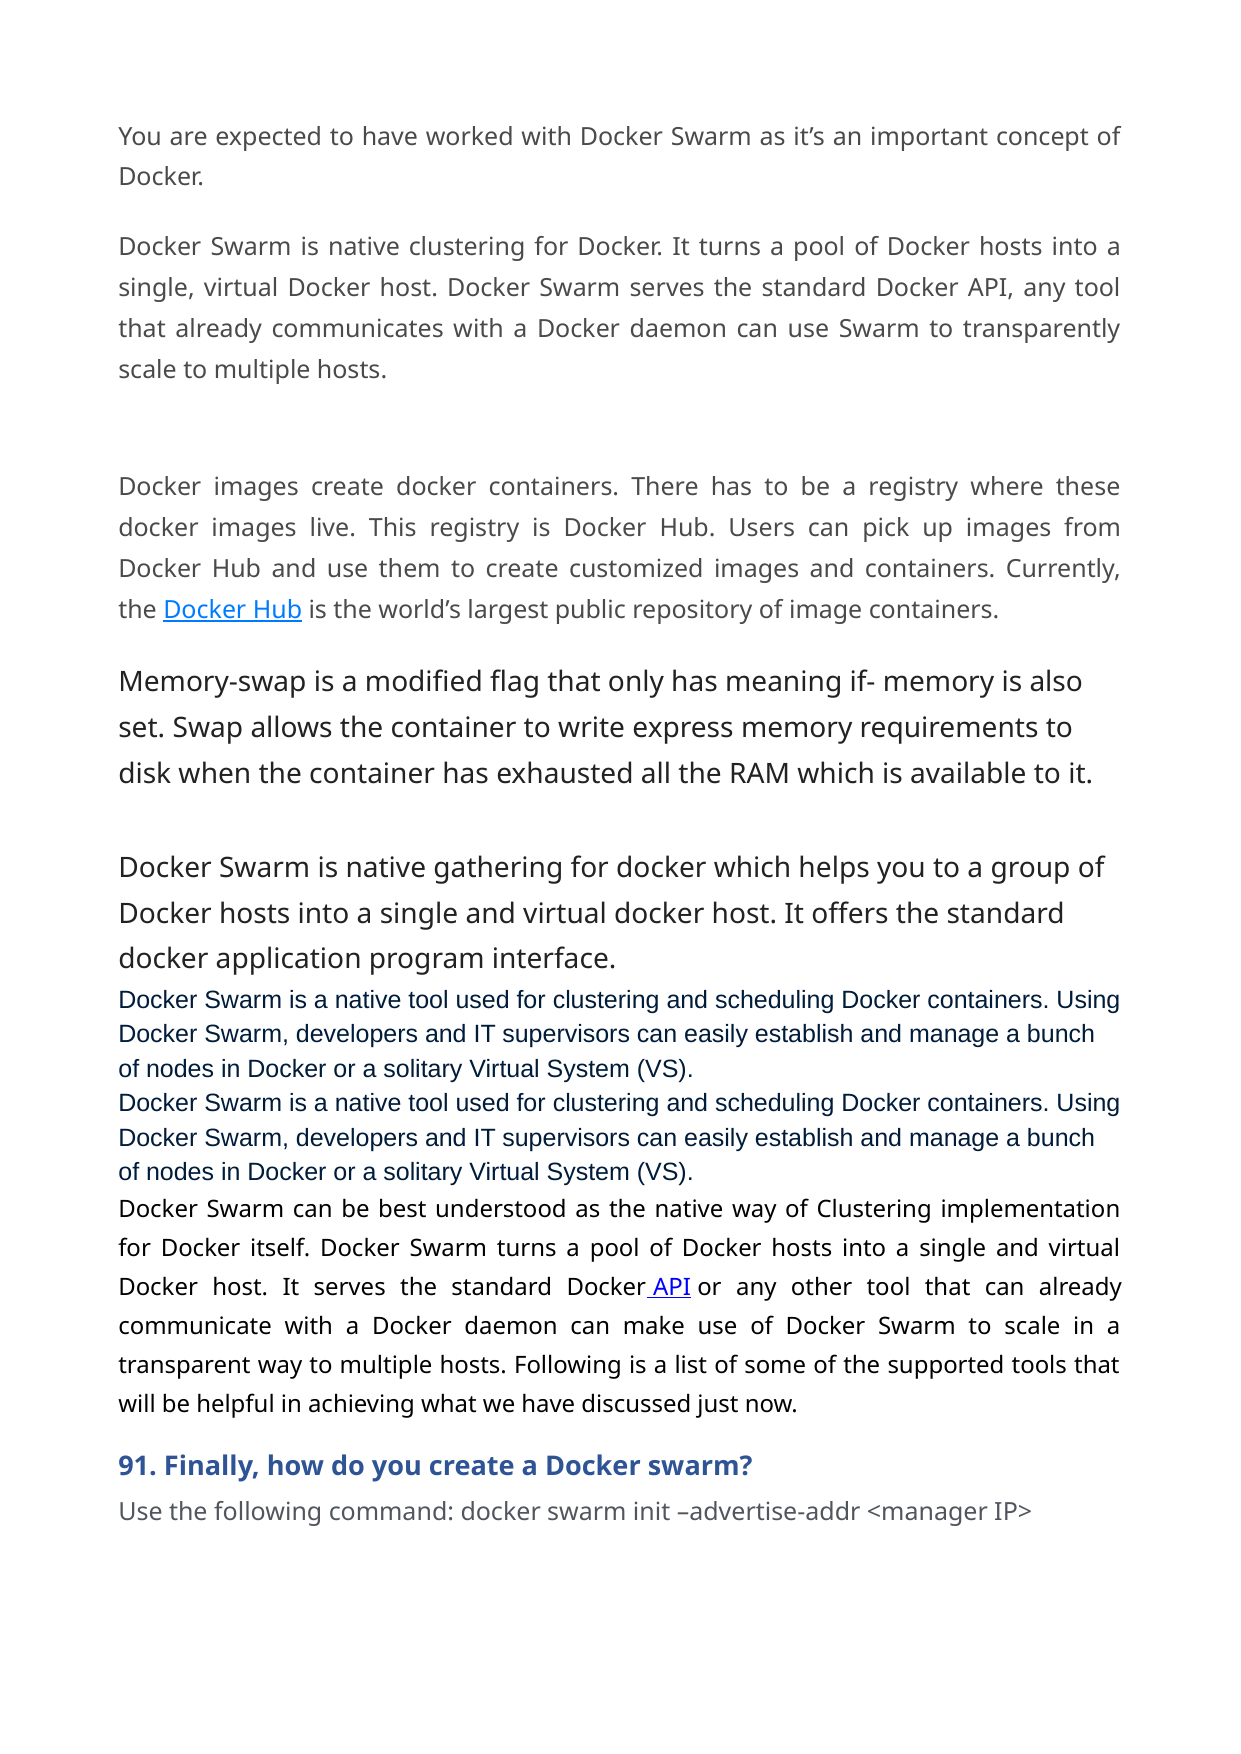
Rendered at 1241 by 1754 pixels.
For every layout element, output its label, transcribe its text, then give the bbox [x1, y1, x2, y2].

text You are expected to have worked with Docker Swarm as it’s an important concept of Docker. [118, 118, 1122, 193]
text Docker Swarm can be best understood as the native way of Clustering implementation for Docker itself. Docker Swarm turns a pool of Docker hosts into a single and virtual Docker host. It serves the standard Docker API or any other tool that can already communicate with a Docker daemon can make use of Docker Swarm to scale in a transparent way to multiple hosts. Following is a list of some of the supported tools that will be helpful in achieving what we have discussed just now. [118, 1192, 1122, 1419]
text Docker images create docker containers. There has to be a registry where these docker images live. This registry is Docker Hub. Users can pick up images from Docker Hub and use them to create customized images and containers. Currently, the Docker Hub is the world’s largest public repository of image containers. [118, 469, 1122, 626]
text Docker Swarm is a native tool used for clustering and scheduling Docker containers. Using Docker Swarm, developers and IT supervisors can easily establish and manage a bunch of nodes in Docker or a solitary Virtual System (VS). [118, 985, 1122, 1082]
text Docker Swarm is native clustering for Docker. It turns a pool of Docker hosts into a single, virtual Docker host. Docker Swarm serves the standard Docker API, any tool that already communicates with a Docker daemon can use Swarm to transparently scale to multiple hosts. [118, 229, 1122, 386]
text Docker Swarm is native gathering for docker which helps you to a group of Docker hosts into a single and virtual docker host. It offers the standard docker application program interface. [118, 847, 1122, 977]
text Memory-swap is a modified flag that only has meaning if- memory is also set. Swap allows the container to write express memory requirements to disk when the container has exhausted all the RAM which is available to it. [118, 662, 1122, 792]
text Docker Swarm is a native tool used for clustering and scheduling Docker containers. Using Docker Swarm, developers and IT supervisors can easily establish and manage a bunch of nodes in Docker or a solitary Virtual System (VS). [118, 1088, 1122, 1186]
subtitle 91. Finally, how do you create a Docker swarm? [118, 1447, 1122, 1484]
text Use the following command: docker swarm init –advertise-addr <manager IP> [118, 1494, 1122, 1528]
